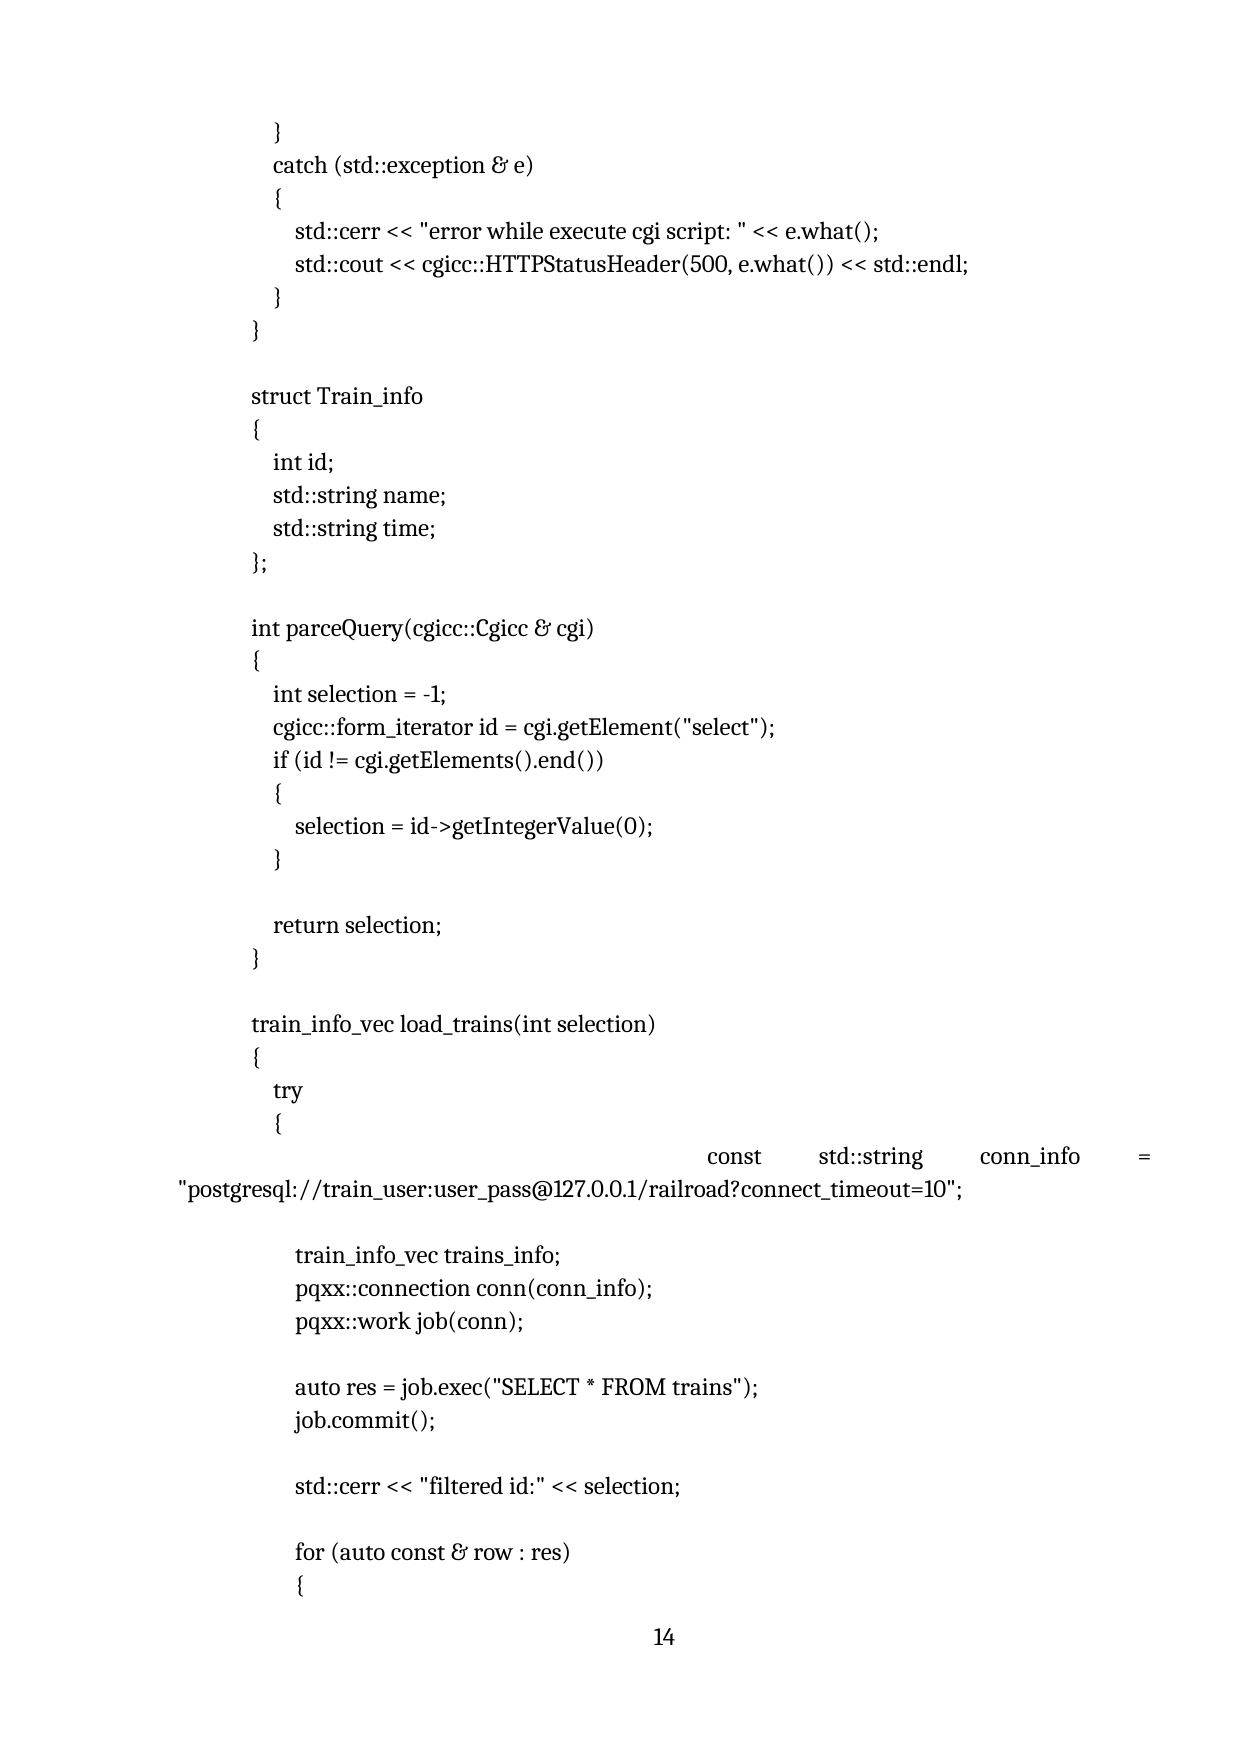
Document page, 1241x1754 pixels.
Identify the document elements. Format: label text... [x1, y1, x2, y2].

text { [177, 415, 1152, 444]
text auto res = job.exec("SELECT * FROM trains"); [177, 1373, 1152, 1402]
text std::cout << cgicc::HTTPStatusHeader(500, e.what()) << std::endl; [177, 250, 1152, 279]
text struct Train_info [177, 382, 1152, 411]
text { [177, 778, 1152, 807]
text const std::string conn_info = "postgresql://train_user:user_pass@127.0.0.1/railroad?connect_timeout=10"; [177, 1142, 1152, 1203]
text pqxx::work job(conn); [177, 1307, 1152, 1336]
text { [177, 1043, 1152, 1071]
text cgicc::form_iterator id = cgi.getElement("select"); [177, 712, 1152, 741]
text std::cerr << "filtered id:" << selection; [177, 1472, 1152, 1501]
text if (id != cgi.getElements().end()) [177, 746, 1152, 774]
text { [177, 184, 1152, 213]
text selection = id->getIntegerValue(0); [177, 812, 1152, 840]
text train_info_vec trains_info; [177, 1241, 1152, 1269]
text std::string time; [177, 514, 1152, 543]
text return selection; [177, 911, 1152, 939]
text } [177, 316, 1152, 345]
text } [177, 844, 1152, 873]
text try [177, 1076, 1152, 1104]
text int id; [177, 448, 1152, 477]
text std::cerr << "error while execute cgi script: " << e.what(); [177, 217, 1152, 246]
text for (auto const & row : res) [177, 1538, 1152, 1567]
text job.commit(); [177, 1406, 1152, 1435]
text }; [177, 547, 1152, 576]
text catch (std::exception & e) [177, 151, 1152, 180]
text } [177, 283, 1152, 312]
text train_info_vec load_trains(int selection) [177, 1010, 1152, 1038]
text { [177, 646, 1152, 675]
text pqxx::connection conn(conn_info); [177, 1274, 1152, 1303]
text int parceQuery(cgicc::Cgicc & cgi) [177, 613, 1152, 642]
text int selection = -1; [177, 679, 1152, 708]
text { [177, 1109, 1152, 1137]
text std::string name; [177, 481, 1152, 510]
text } [177, 118, 1152, 147]
text } [177, 944, 1152, 972]
text { [177, 1571, 1152, 1600]
